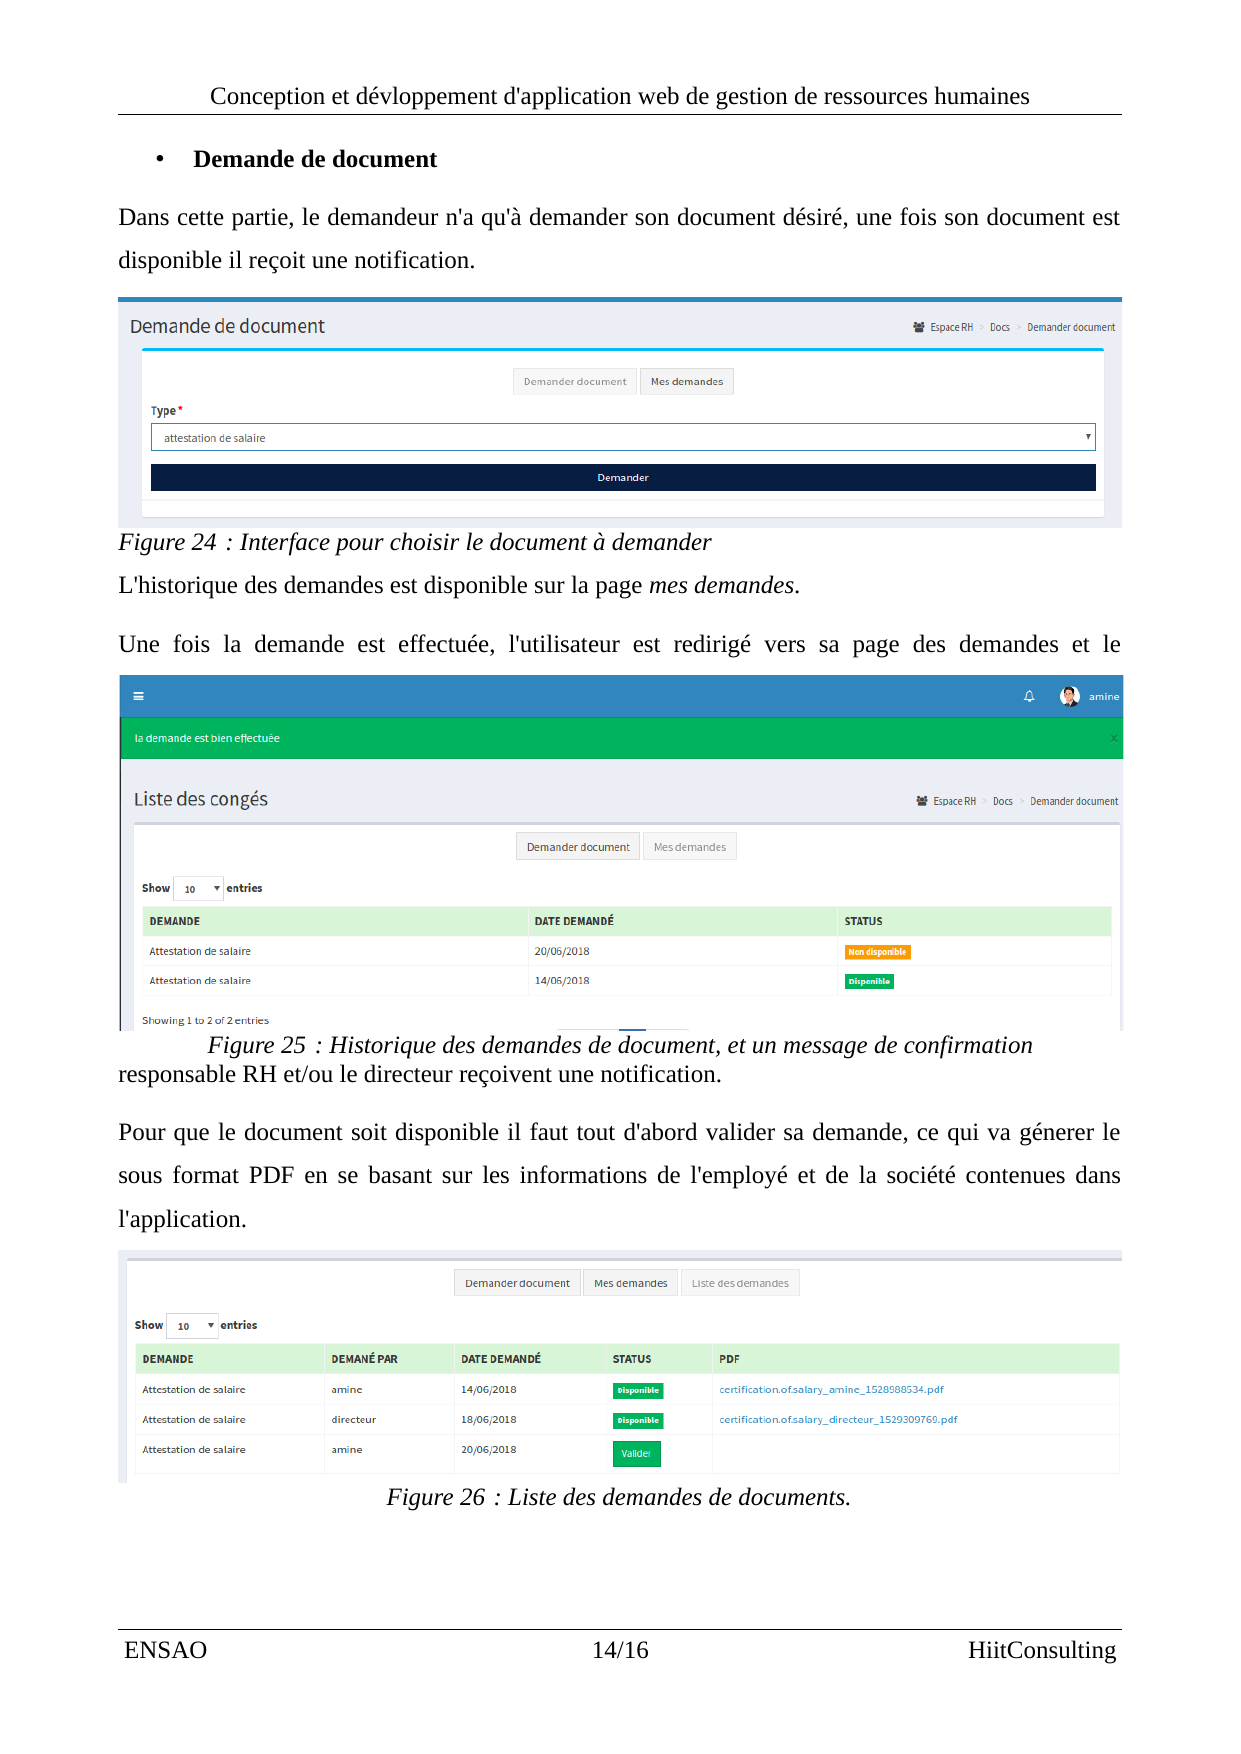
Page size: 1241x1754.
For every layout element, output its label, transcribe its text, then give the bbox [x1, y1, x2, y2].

text Figure 24 : Interface pour choisir le document à demander [118, 528, 1122, 556]
text Pour que le document soit disponible il faut tout d'abord valider sa demande, ce qui va génerer le sous format PDF en se basant sur les informations de l'employé et de la société contenues dans l'application. [118, 1117, 1122, 1232]
picture [118, 1250, 1123, 1483]
text Dans cette partie, le demandeur n'a qu'à demander son document désiré, une fois son document est disponible il reçoit une notification. [118, 202, 1122, 274]
text L'historique des demandes est disponible sur la page mes demandes. [118, 556, 1122, 599]
picture [119, 675, 1124, 1031]
picture [118, 297, 1123, 528]
text Figure 26 : Liste des demandes de documents. [118, 1483, 1122, 1511]
text Figure 25 : Historique des demandes de document, et un message de confirmation [119, 1031, 1123, 1059]
text Une fois la demande est effectuée, l'utilisateur est redirigé vers sa page des demandes et le responsable RH et/ou le directeur reçoivent une notification. [118, 629, 1122, 1088]
list Demande de document [156, 144, 1122, 173]
